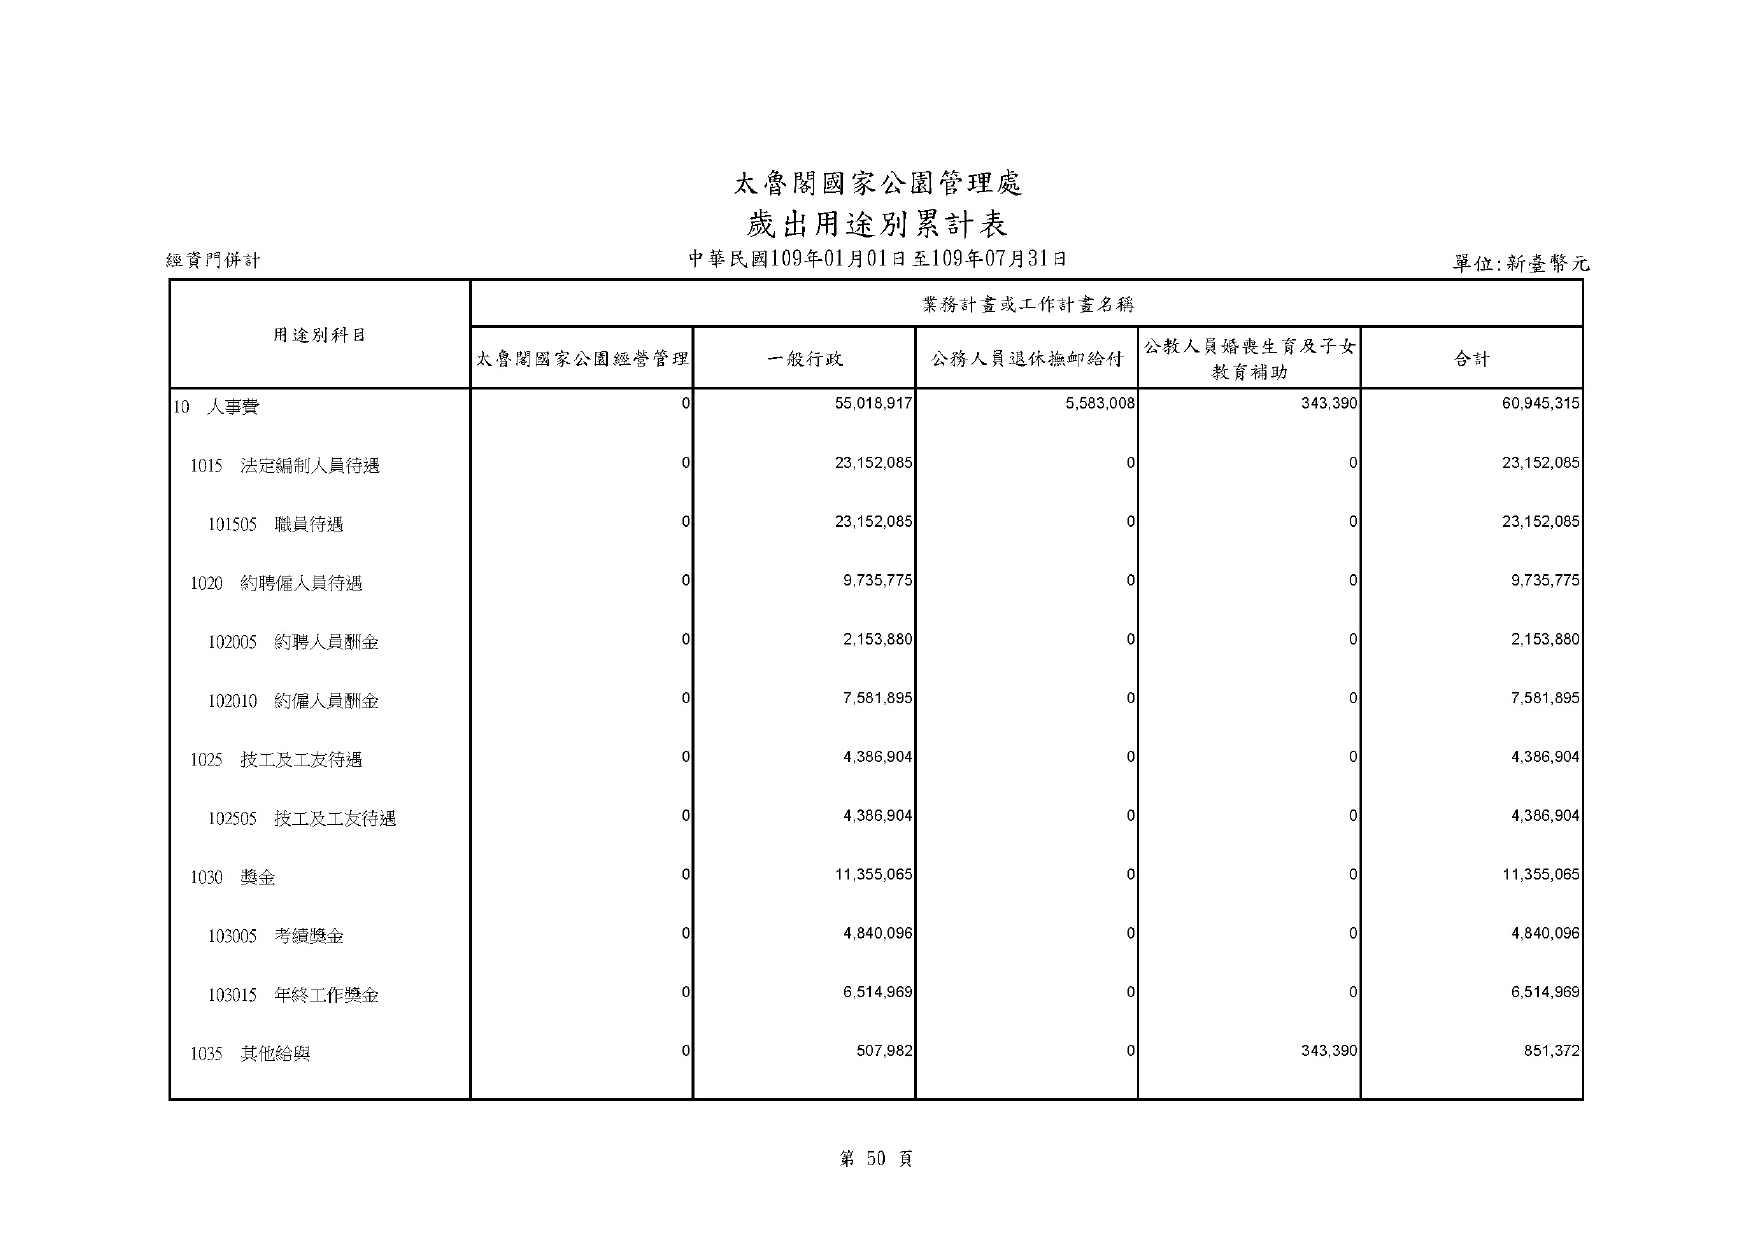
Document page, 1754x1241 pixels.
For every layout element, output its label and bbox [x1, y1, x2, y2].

picture [59, 59, 1695, 1216]
